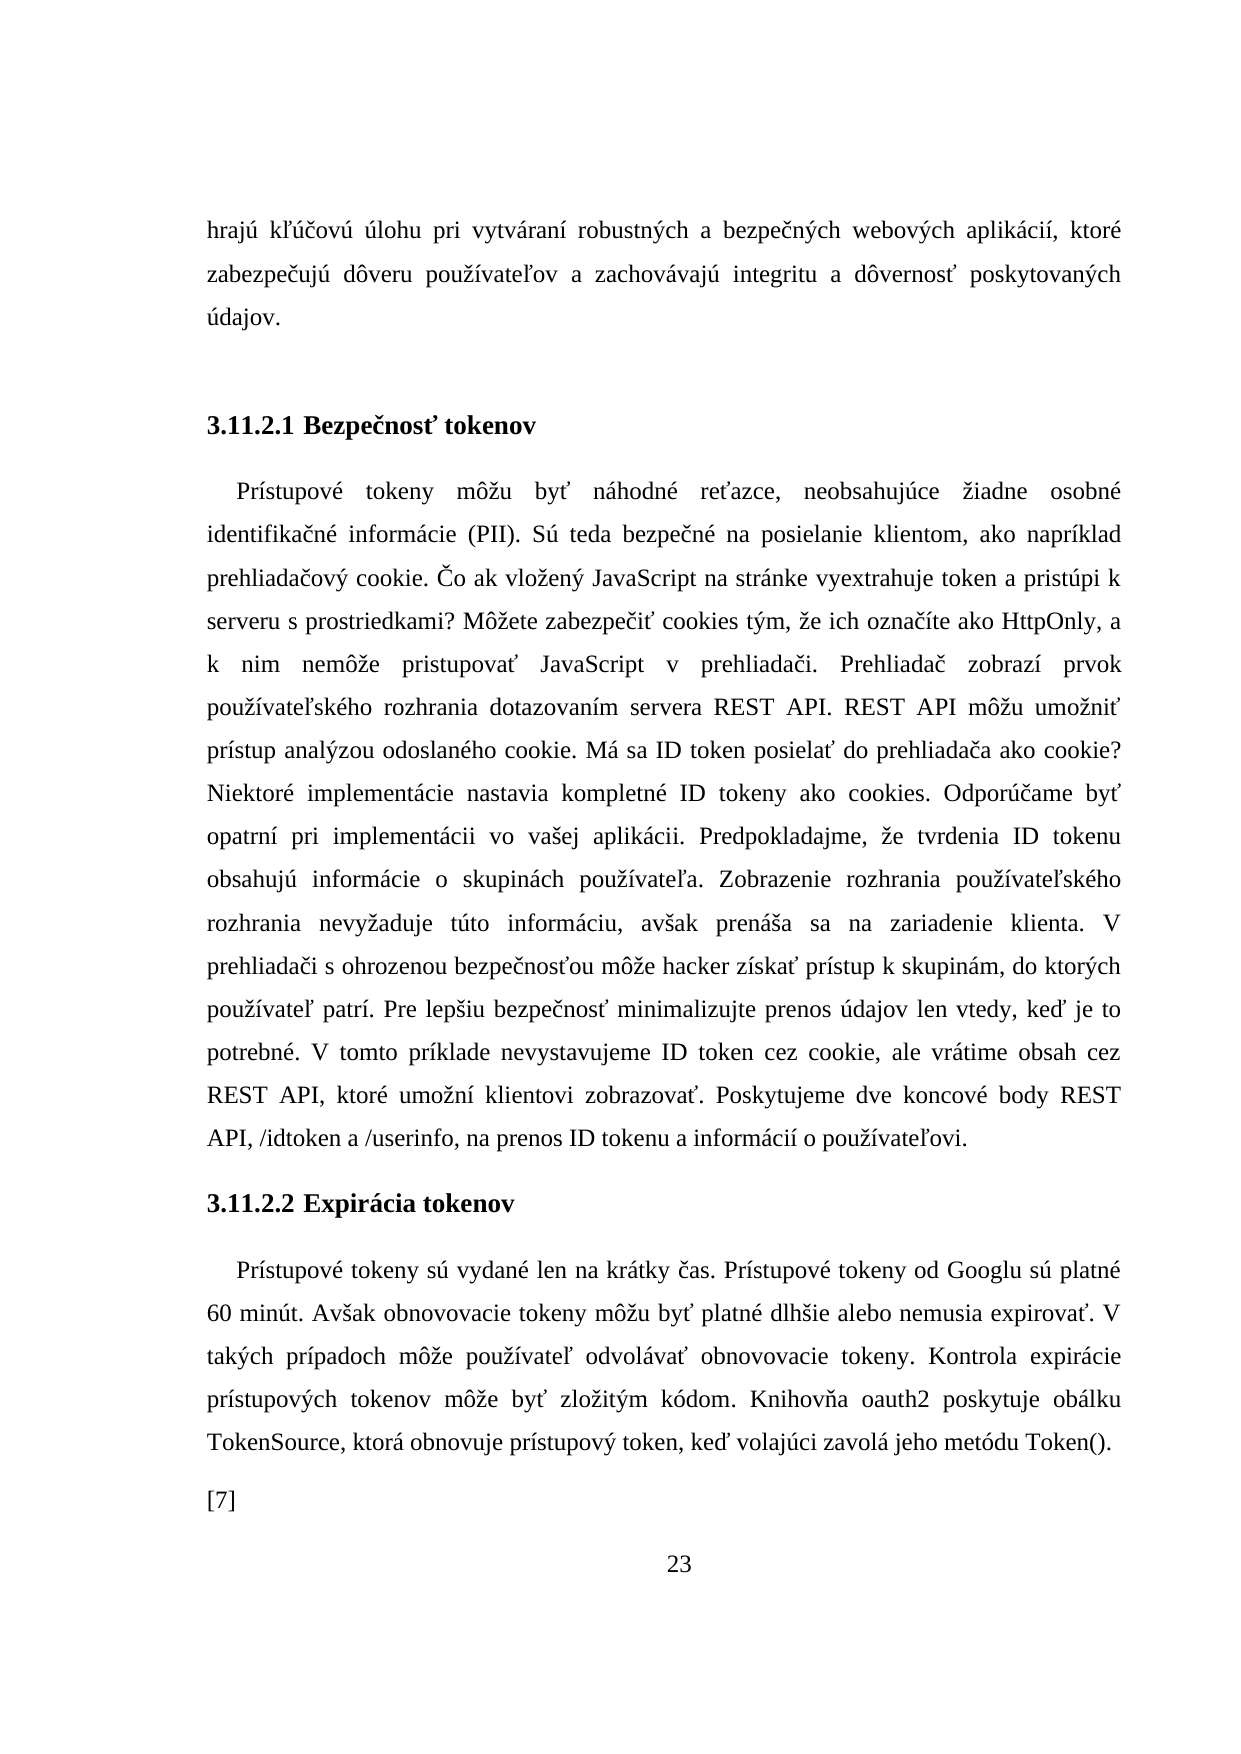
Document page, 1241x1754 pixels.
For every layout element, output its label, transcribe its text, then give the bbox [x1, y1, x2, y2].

text Prístupové tokeny sú vydané len na krátky čas. Prístupové tokeny od Googlu sú platné 60 minút. Avšak obnovovacie tokeny môžu byť platné dlhšie alebo nemusia expirovať. V takých prípadoch môže používateľ odvolávať obnovovacie tokeny. Kontrola expirácie prístupových tokenov môže byť zložitým kódom. Knihovňa oauth2 poskytuje obálku TokenSource, ktorá obnovuje prístupový token, keď volajúci zavolá jeho metódu Token(). [207, 1255, 1122, 1456]
text hrajú kľúčovú úlohu pri vytváraní robustných a bezpečných webových aplikácií, ktoré zabezpečujú dôveru používateľov a zachovávajú integritu a dôvernosť poskytovaných údajov. [207, 216, 1122, 331]
text [7] [207, 1485, 1122, 1514]
subtitle Bezpečnosť tokenov [207, 409, 1122, 440]
text Prístupové tokeny môžu byť náhodné reťazce, neobsahujúce žiadne osobné identifikačné informácie (PII). Sú teda bezpečné na posielanie klientom, ako napríklad prehliadačový cookie. Čo ak vložený JavaScript na stránke vyextrahuje token a pristúpi k serveru s prostriedkami? Môžete zabezpečiť cookies tým, že ich označíte ako HttpOnly, a k nim nemôže pristupovať JavaScript v prehliadači. Prehliadač zobrazí prvok používateľského rozhrania dotazovaním servera REST API. REST API môžu umožniť prístup analýzou odoslaného cookie. Má sa ID token posielať do prehliadača ako cookie? Niektoré implementácie nastavia kompletné ID tokeny ako cookies. Odporúčame byť opatrní pri implementácii vo vašej aplikácii. Predpokladajme, že tvrdenia ID tokenu obsahujú informácie o skupinách používateľa. Zobrazenie rozhrania používateľského rozhrania nevyžaduje túto informáciu, avšak prenáša sa na zariadenie klienta. V prehliadači s ohrozenou bezpečnosťou môže hacker získať prístup k skupinám, do ktorých používateľ patrí. Pre lepšiu bezpečnosť minimalizujte prenos údajov len vtedy, keď je to potrebné. V tomto príklade nevystavujeme ID token cez cookie, ale vrátime obsah cez REST API, ktoré umožní klientovi zobrazovať. Poskytujeme dve koncové body REST API, /idtoken a /userinfo, na prenos ID tokenu a informácií o používateľovi. [207, 476, 1122, 1152]
subtitle Expirácia tokenov [207, 1187, 1122, 1218]
